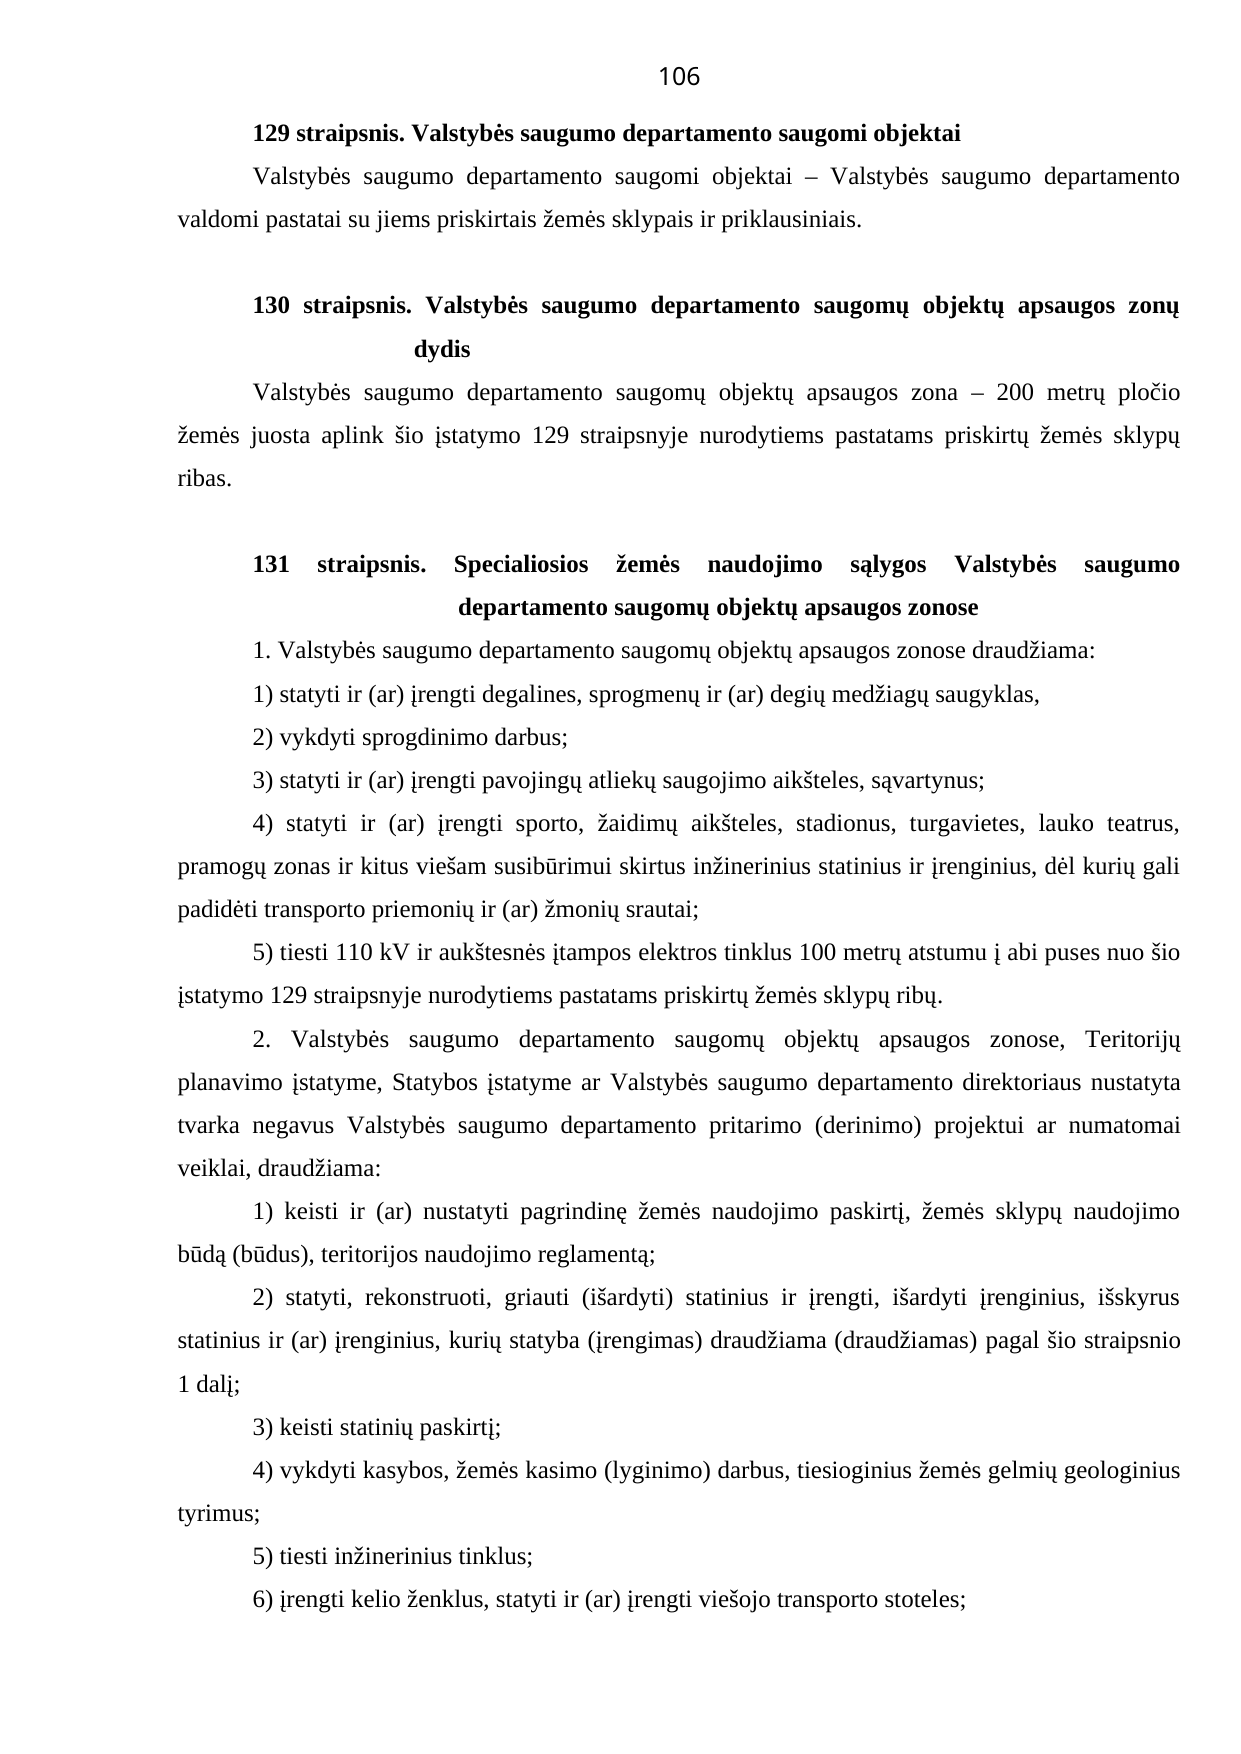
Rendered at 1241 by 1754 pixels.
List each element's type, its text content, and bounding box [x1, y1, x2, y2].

text 3) statyti ir (ar) įrengti pavojingų atliekų saugojimo aikšteles, sąvartynus; [177, 765, 1181, 794]
text 2) vykdyti sprogdinimo darbus; [177, 722, 1181, 751]
text Valstybės saugumo departamento saugomi objektai – Valstybės saugumo departamento valdomi pastatai su jiems priskirtais žemės sklypais ir priklausiniais. [177, 161, 1181, 233]
text 3) keisti statinių paskirtį; [177, 1412, 1181, 1441]
text 2. Valstybės saugumo departamento saugomų objektų apsaugos zonose, Teritorijų planavimo įstatyme, Statybos įstatyme ar Valstybės saugumo departamento direktoriaus nustatyta tvarka negavus Valstybės saugumo departamento pritarimo (derinimo) projektui ar numatomai veiklai, draudžiama: [177, 1024, 1181, 1182]
text 1. Valstybės saugumo departamento saugomų objektų apsaugos zonose draudžiama: [177, 636, 1181, 664]
text 4) vykdyti kasybos, žemės kasimo (lyginimo) darbus, tiesioginius žemės gelmių geologinius tyrimus; [177, 1455, 1181, 1527]
text 130 straipsnis. Valstybės saugumo departamento saugomų objektų apsaugos zonų dydis [252, 291, 1181, 362]
text 5) tiesti inžinerinius tinklus; [177, 1541, 1181, 1570]
text Valstybės saugumo departamento saugomų objektų apsaugos zona – 200 metrų pločio žemės juosta aplink šio įstatymo 129 straipsnyje nurodytiems pastatams priskirtų žemės sklypų ribas. [177, 377, 1181, 492]
text 131 straipsnis. Specialiosios žemės naudojimo sąlygos Valstybės saugumo departamento saugomų objektų apsaugos zonose [252, 549, 1181, 621]
text 129 straipsnis. Valstybės saugumo departamento saugomi objektai [177, 118, 1181, 147]
text 4) statyti ir (ar) įrengti sporto, žaidimų aikšteles, stadionus, turgavietes, lauko teatrus, pramogų zonas ir kitus viešam susibūrimui skirtus inžinerinius statinius ir įrenginius, dėl kurių gali padidėti transporto priemonių ir (ar) žmonių srautai; [177, 808, 1181, 923]
text 5) tiesti 110 kV ir aukštesnės įtampos elektros tinklus 100 metrų atstumu į abi puses nuo šio įstatymo 129 straipsnyje nurodytiems pastatams priskirtų žemės sklypų ribų. [177, 937, 1181, 1009]
text 1) keisti ir (ar) nustatyti pagrindinę žemės naudojimo paskirtį, žemės sklypų naudojimo būdą (būdus), teritorijos naudojimo reglamentą; [177, 1196, 1181, 1268]
text 1) statyti ir (ar) įrengti degalines, sprogmenų ir (ar) degių medžiagų saugyklas, [177, 679, 1181, 707]
text 6) įrengti kelio ženklus, statyti ir (ar) įrengti viešojo transporto stoteles; [177, 1584, 1181, 1613]
text 2) statyti, rekonstruoti, griauti (išardyti) statinius ir įrengti, išardyti įrenginius, išskyrus statinius ir (ar) įrenginius, kurių statyba (įrengimas) draudžiama (draudžiamas) pagal šio straipsnio 1 dalį; [177, 1282, 1181, 1397]
